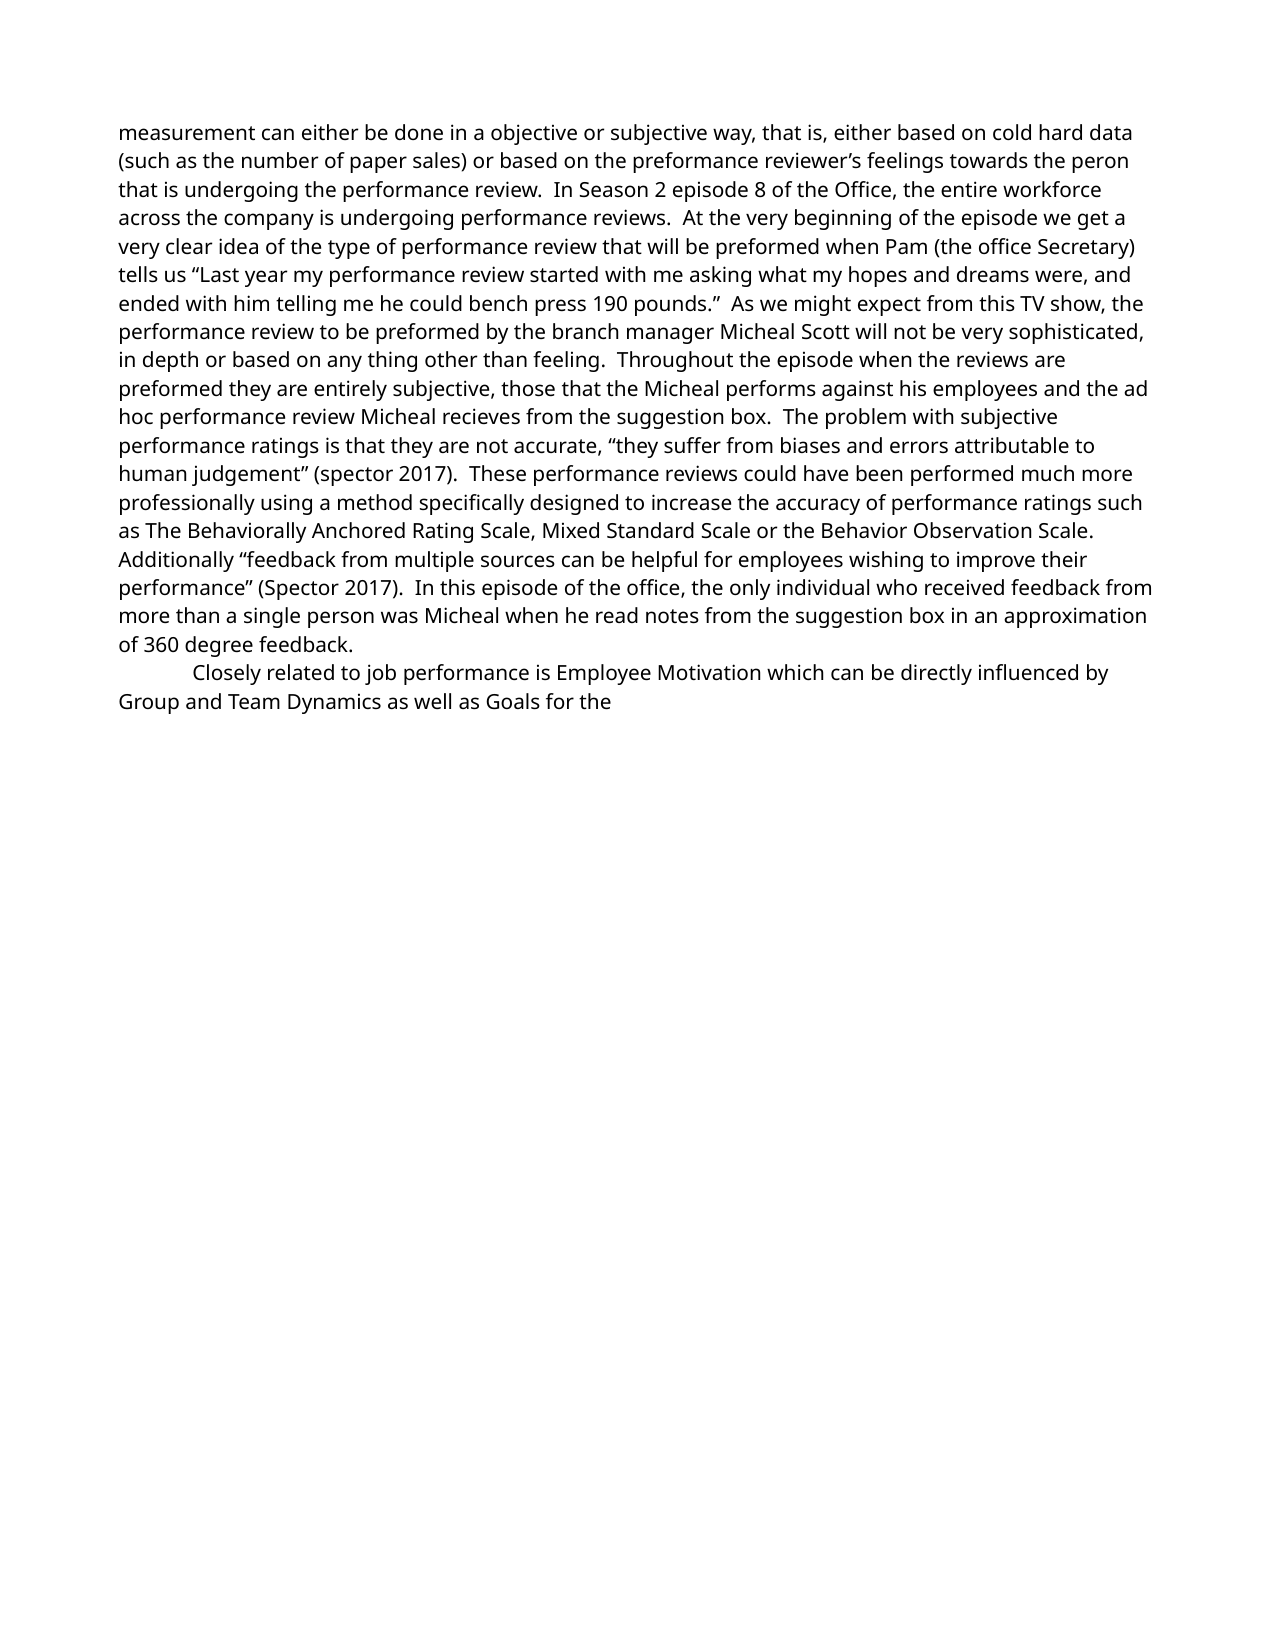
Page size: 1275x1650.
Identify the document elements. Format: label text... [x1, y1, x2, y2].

text Closely related to job performance is Employee Motivation which can be directly influenced by Group and Team Dynamics as well as Goals for the [118, 658, 1157, 715]
text measurement can either be done in a objective or subjective way, that is, either based on cold hard data (such as the number of paper sales) or based on the preformance reviewer’s feelings towards the peron that is undergoing the performance review. In Season 2 episode 8 of the Office, the entire workforce across the company is undergoing performance reviews. At the very beginning of the episode we get a very clear idea of the type of performance review that will be preformed when Pam (the office Secretary) tells us “Last year my performance review started with me asking what my hopes and dreams were, and ended with him telling me he could bench press 190 pounds.” As we might expect from this TV show, the performance review to be preformed by the branch manager Micheal Scott will not be very sophisticated, in depth or based on any thing other than feeling. Throughout the episode when the reviews are preformed they are entirely subjective, those that the Micheal performs against his employees and the ad hoc performance review Micheal recieves from the suggestion box. The problem with subjective performance ratings is that they are not accurate, “they suffer from biases and errors attributable to human judgement” (spector 2017). These performance reviews could have been performed much more professionally using a method specifically designed to increase the accuracy of performance ratings such as The Behaviorally Anchored Rating Scale, Mixed Standard Scale or the Behavior Observation Scale. Additionally “feedback from multiple sources can be helpful for employees wishing to improve their performance” (Spector 2017). In this episode of the office, the only individual who received feedback from more than a single person was Micheal when he read notes from the suggestion box in an approximation of 360 degree feedback. [118, 118, 1157, 658]
